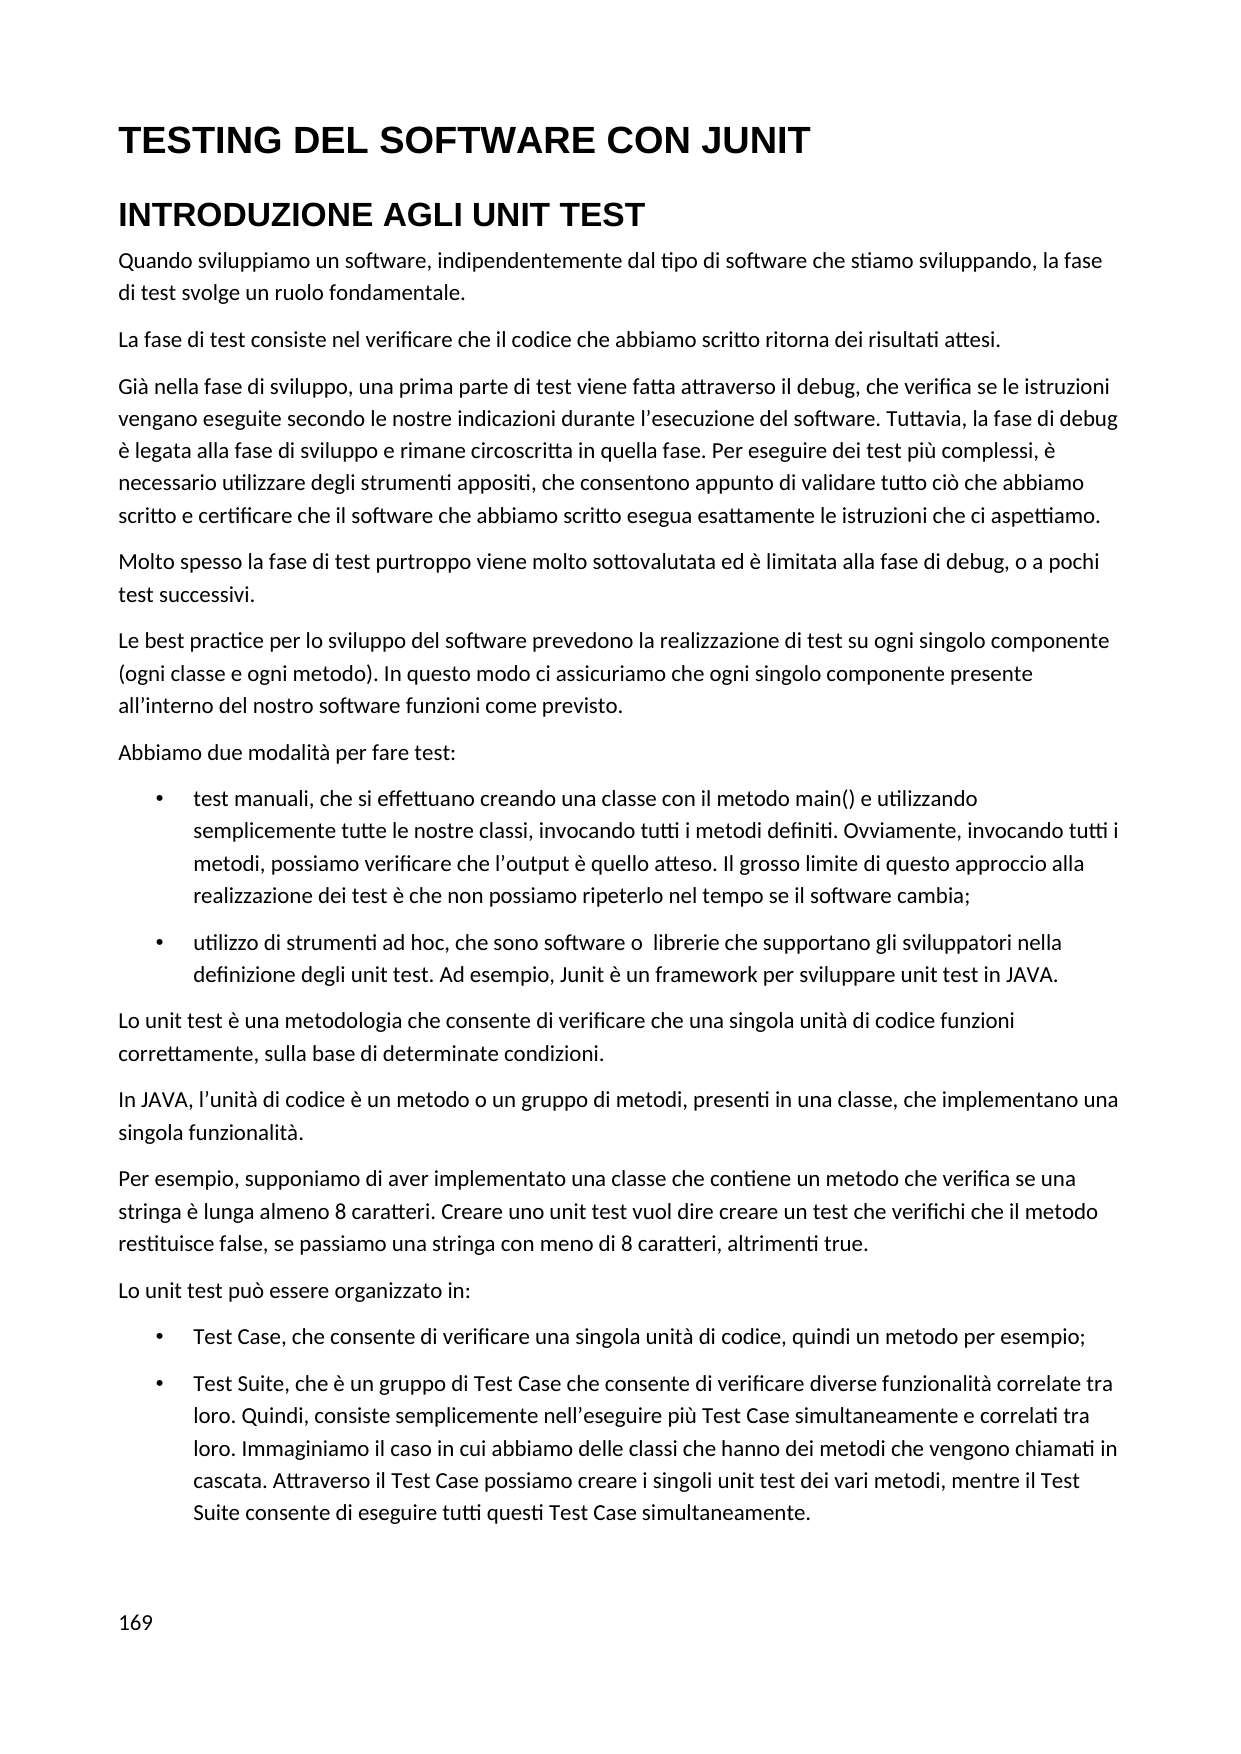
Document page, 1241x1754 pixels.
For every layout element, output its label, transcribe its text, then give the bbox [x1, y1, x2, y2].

text Abbiamo due modalità per fare test: [118, 738, 1122, 766]
list utilizzo di strumenti ad hoc, che sono software o librerie che supportano gli sviluppatori nella definizione degli unit test. Ad esempio, Junit è un framework per sviluppare unit test in JAVA. [156, 928, 1122, 988]
text Lo unit test può essere organizzato in: [118, 1276, 1122, 1304]
text Già nella fase di sviluppo, una prima parte di test viene fatta attraverso il debug, che verifica se le istruzioni vengano eseguite secondo le nostre indicazioni durante l’esecuzione del software. Tuttavia, la fase di debug è legata alla fase di sviluppo e rimane circoscritta in quella fase. Per eseguire dei test più complessi, è necessario utilizzare degli strumenti appositi, che consentono appunto di validare tutto ciò che abbiamo scritto e certificare che il software che abbiamo scritto esegua esattamente le istruzioni che ci aspettiamo. [118, 372, 1122, 529]
text Le best practice per lo sviluppo del software prevedono la realizzazione di test su ogni singolo componente (ogni classe e ogni metodo). In questo modo ci assicuriamo che ogni singolo componente presente all’interno del nostro software funzioni come previsto. [118, 626, 1122, 719]
text In JAVA, l’unità di codice è un metodo o un gruppo di metodi, presenti in una classe, che implementano una singola funzionalità. [118, 1086, 1122, 1146]
text Per esempio, supponiamo di aver implementato una classe che contiene un metodo che verifica se una stringa è lunga almeno 8 caratteri. Creare uno unit test vuol dire creare un test che verifichi che il metodo restituisce false, se passiamo una stringa con meno di 8 caratteri, altrimenti true. [118, 1164, 1122, 1257]
list test manuali, che si effettuano creando una classe con il metodo main() e utilizzando semplicemente tutte le nostre classi, invocando tutti i metodi definiti. Ovviamente, invocando tutti i metodi, possiamo verificare che l’output è quello atteso. Il grosso limite di questo approccio alla realizzazione dei test è che non possiamo ripeterlo nel tempo se il software cambia; [156, 784, 1122, 909]
text Quando sviluppiamo un software, indipendentemente dal tipo di software che stiamo sviluppando, la fase di test svolge un ruolo fondamentale. [118, 246, 1122, 306]
text Molto spesso la fase di test purtroppo viene molto sottovalutata ed è limitata alla fase di debug, o a pochi test successivi. [118, 547, 1122, 608]
subtitle TESTING DEL SOFTWARE CON JUNIT [118, 118, 1122, 162]
list Test Suite, che è un gruppo di Test Case che consente di verificare diverse funzionalità correlate tra loro. Quindi, consiste semplicemente nell’eseguire più Test Case simultaneamente e correlati tra loro. Immaginiamo il caso in cui abbiamo delle classi che hanno dei metodi che vengono chiamati in cascata. Attraverso il Test Case possiamo creare i singoli unit test dei vari metodi, mentre il Test Suite consente di eseguire tutti questi Test Case simultaneamente. [156, 1369, 1122, 1526]
text Lo unit test è una metodologia che consente di verificare che una singola unità di codice funzioni correttamente, sulla base di determinate condizioni. [118, 1007, 1122, 1067]
text La fase di test consiste nel verificare che il codice che abbiamo scritto ritorna dei risultati attesi. [118, 325, 1122, 353]
list Test Case, che consente di verificare una singola unità di codice, quindi un metodo per esempio; [156, 1322, 1122, 1351]
subtitle INTRODUZIONE AGLI UNIT TEST [118, 195, 1122, 234]
